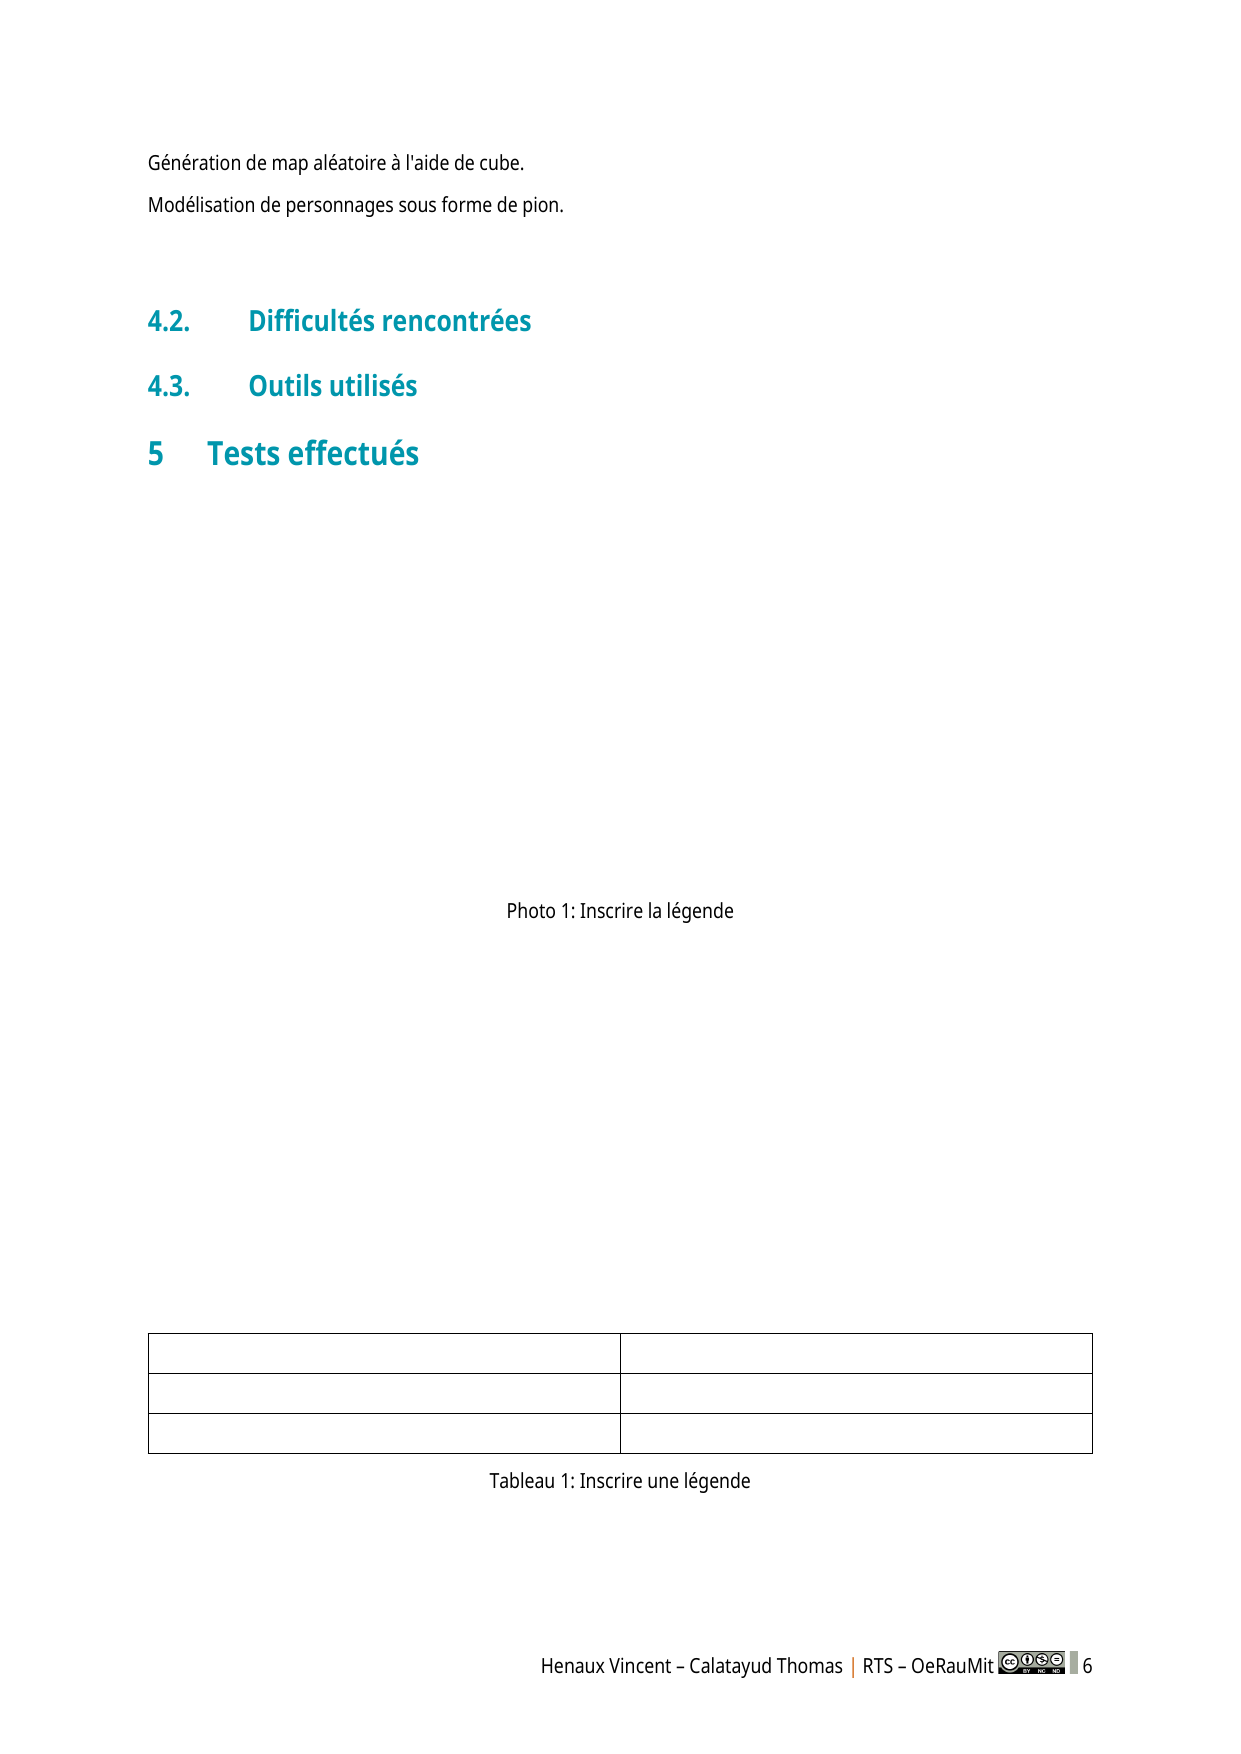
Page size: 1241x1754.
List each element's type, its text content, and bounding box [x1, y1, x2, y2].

table_cell [149, 1374, 620, 1413]
picture [998, 1651, 1065, 1674]
table_cell [621, 1374, 1092, 1413]
table_cell [621, 1414, 1092, 1453]
subtitle Tests effectués [148, 430, 1092, 475]
text Tableau 1: Inscrire une légende [148, 1466, 1092, 1494]
subtitle Difficultés rencontrées [148, 301, 1092, 340]
table_cell [149, 1414, 620, 1453]
text Photo 1: Inscrire la légende [325, 896, 915, 925]
text Génération de map aléatoire à l'aide de cube. [148, 148, 1092, 176]
subtitle Outils utilisés [148, 365, 1092, 405]
picture [1069, 1651, 1078, 1674]
table_header [149, 1334, 620, 1373]
text Modélisation de personnages sous forme de pion. [148, 190, 1092, 219]
table_header [621, 1334, 1092, 1373]
